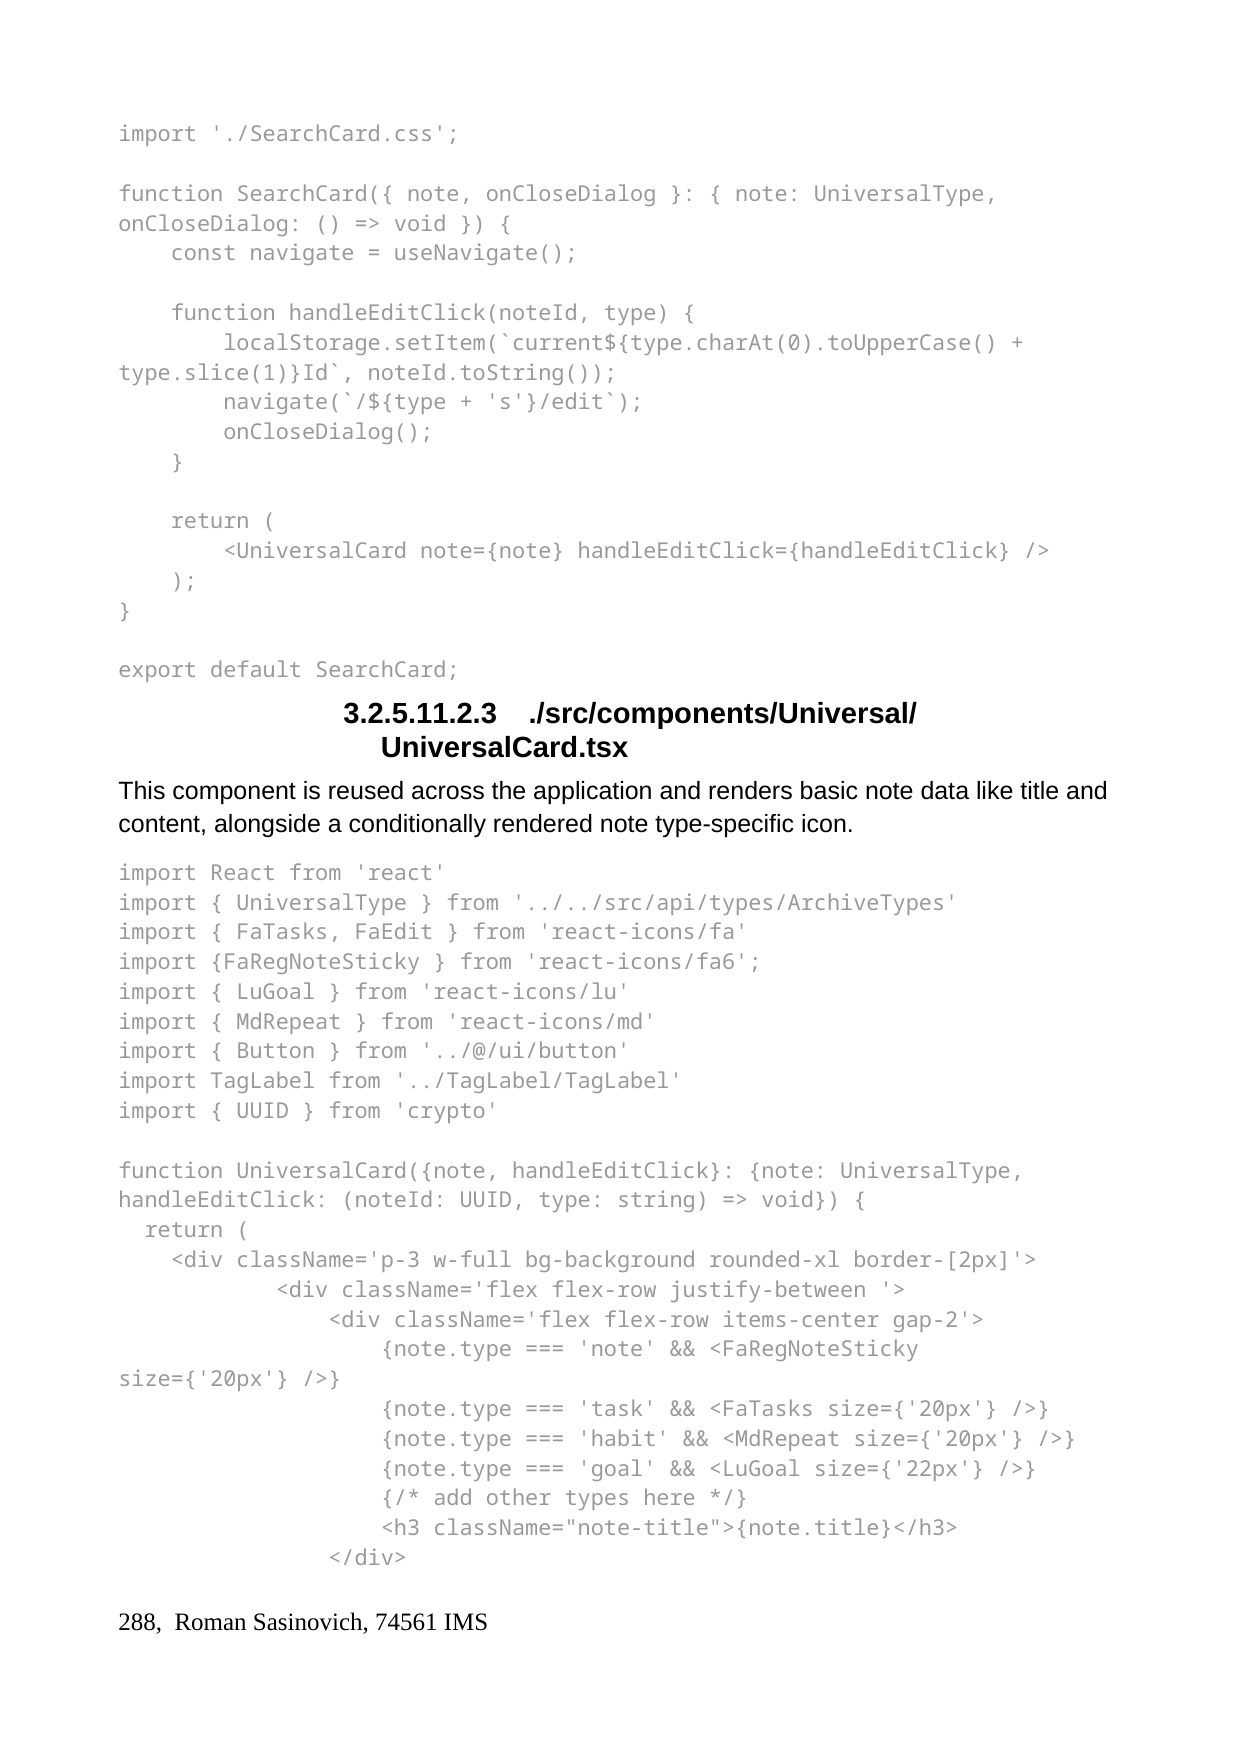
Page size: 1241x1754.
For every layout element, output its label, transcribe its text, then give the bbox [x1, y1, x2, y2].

text function handleEditClick(noteId, type) { [118, 297, 1122, 327]
text {/* add other types here */} [118, 1482, 1122, 1512]
text {note.type === 'note' && <FaRegNoteSticky size={'20px'} />} [118, 1333, 1122, 1393]
text </div> [118, 1542, 1122, 1572]
text } [118, 446, 1122, 476]
text {note.type === 'task' && <FaTasks size={'20px'} />} [118, 1393, 1122, 1423]
text <div className='p-3 w-full bg-background rounded-xl border-[2px]'> [118, 1244, 1122, 1274]
text navigate(`/${type + 's'}/edit`); [118, 386, 1122, 416]
text return ( [118, 505, 1122, 535]
text import React from 'react' [118, 857, 1122, 886]
text This component is reused across the application and renders basic note data like title and content, alongside a conditionally rendered note type-specific icon. [118, 776, 1122, 838]
text import { UUID } from 'crypto' [118, 1095, 1122, 1125]
text localStorage.setItem(`current${type.charAt(0).toUpperCase() + type.slice(1)}Id`, noteId.toString()); [118, 327, 1122, 386]
text import TagLabel from '../TagLabel/TagLabel' [118, 1065, 1122, 1095]
text onCloseDialog(); [118, 416, 1122, 446]
text import { LuGoal } from 'react-icons/lu' [118, 976, 1122, 1006]
text ); [118, 565, 1122, 595]
text export default SearchCard; [118, 654, 1122, 684]
text import { Button } from '../@/ui/button' [118, 1035, 1122, 1065]
text import { FaTasks, FaEdit } from 'react-icons/fa' [118, 916, 1122, 946]
text <div className='flex flex-row justify-between '> [118, 1274, 1122, 1303]
text <div className='flex flex-row items-center gap-2'> [118, 1303, 1122, 1333]
text {note.type === 'habit' && <MdRepeat size={'20px'} />} [118, 1423, 1122, 1452]
text function SearchCard({ note, onCloseDialog }: { note: UniversalType, onCloseDialog: () => void }) { [118, 178, 1122, 237]
text } [118, 595, 1122, 624]
text function UniversalCard({note, handleEditClick}: {note: UniversalType, handleEditClick: (noteId: UUID, type: string) => void}) { [118, 1154, 1122, 1214]
text <h3 className="note-title">{note.title}</h3> [118, 1512, 1122, 1542]
text <UniversalCard note={note} handleEditClick={handleEditClick} /> [118, 535, 1122, 565]
text import {FaRegNoteSticky } from 'react-icons/fa6'; [118, 946, 1122, 976]
text const navigate = useNavigate(); [118, 237, 1122, 267]
text return ( [118, 1214, 1122, 1244]
text import { MdRepeat } from 'react-icons/md' [118, 1006, 1122, 1035]
subtitle ./src/components/Universal/UniversalCard.tsx [343, 697, 1122, 764]
text import './SearchCard.css'; [118, 118, 1122, 148]
text import { UniversalType } from '../../src/api/types/ArchiveTypes' [118, 886, 1122, 916]
text {note.type === 'goal' && <LuGoal size={'22px'} />} [118, 1452, 1122, 1482]
